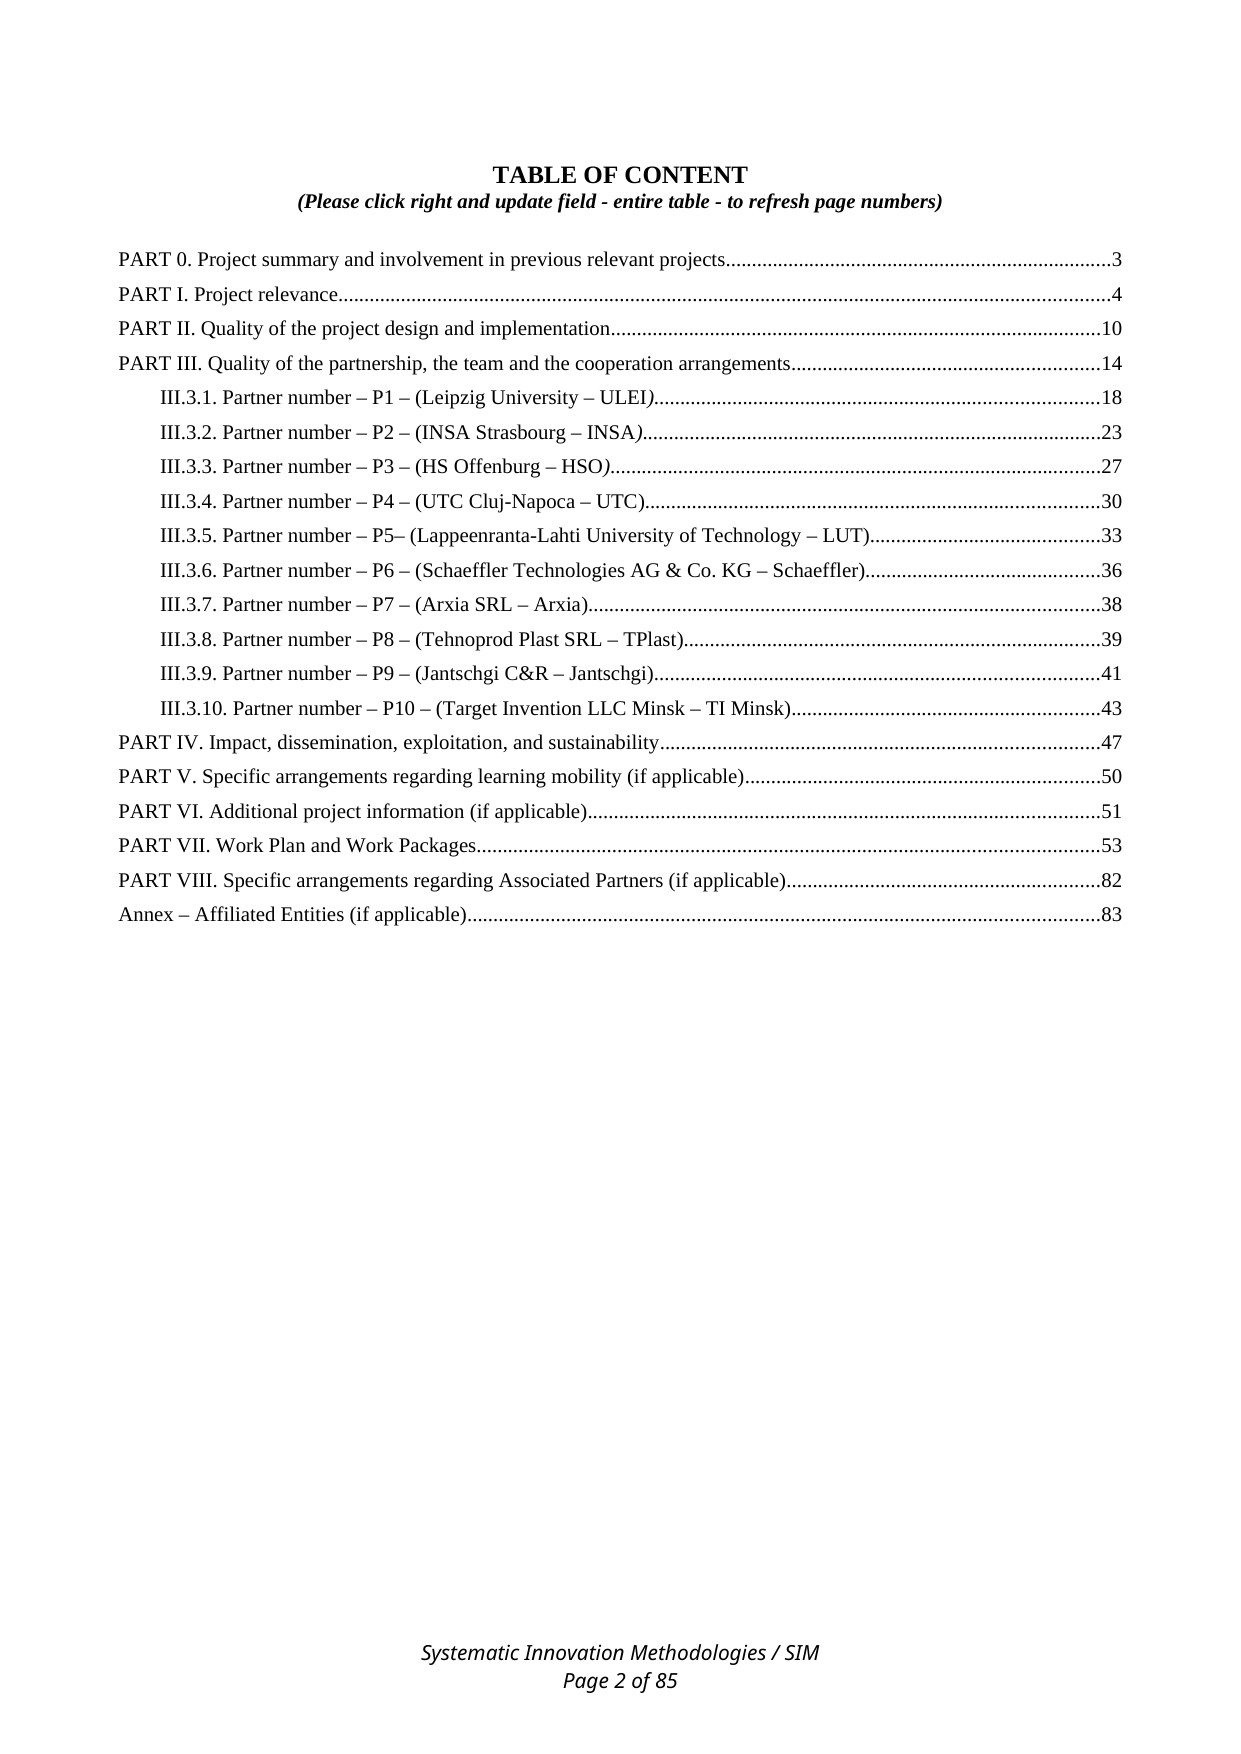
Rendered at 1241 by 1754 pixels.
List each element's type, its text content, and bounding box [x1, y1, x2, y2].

text PART IV. Impact, dissemination, exploitation, and sustainability 47 [118, 730, 1122, 754]
text PART V. Specific arrangements regarding learning mobility (if applicable) 50 [118, 764, 1122, 788]
text III.3.4. Partner number – P4 – (UTC Cluj-Napoca – UTC) 30 [160, 488, 1122, 513]
text PART VI. Additional project information (if applicable) 51 [118, 799, 1122, 823]
text III.3.7. Partner number – P7 – (Arxia SRL – Arxia) 38 [160, 592, 1122, 616]
text III.3.2. Partner number – P2 – (INSA Strasbourg – INSA) 23 [160, 419, 1122, 444]
text PART VII. Work Plan and Work Packages 53 [118, 833, 1122, 857]
text III.3.8. Partner number – P8 – (Tehnoprod Plast SRL – TPlast) 39 [160, 626, 1122, 651]
text PART I. Project relevance 4 [118, 282, 1122, 306]
text PART III. Quality of the partnership, the team and the cooperation arrangements 14 [118, 351, 1122, 375]
text PART VIII. Specific arrangements regarding Associated Partners (if applicable) 82 [118, 868, 1122, 892]
text III.3.10. Partner number – P10 – (Target Invention LLC Minsk – TI Minsk) 43 [160, 695, 1122, 719]
text Annex – Affiliated Entities (if applicable) 83 [118, 902, 1122, 926]
text TABLE OF CONTENT [118, 160, 1122, 189]
text III.3.6. Partner number – P6 – (Schaeffler Technologies AG & Co. KG – Schaeffler) 36 [160, 557, 1122, 582]
text PART 0. Project summary and involvement in previous relevant projects 3 [118, 247, 1122, 271]
text PART II. Quality of the project design and implementation 10 [118, 316, 1122, 340]
text (Please click right and update field - entire table - to refresh page numbers) [118, 189, 1122, 213]
text III.3.1. Partner number – P1 – (Leipzig University – ULEI) 18 [160, 385, 1122, 409]
text III.3.5. Partner number – P5– (Lappeenranta-Lahti University of Technology – LUT) 33 [160, 523, 1122, 547]
text III.3.9. Partner number – P9 – (Jantschgi C&R – Jantschgi) 41 [160, 661, 1122, 685]
text III.3.3. Partner number – P3 – (HS Offenburg – HSO) 27 [160, 454, 1122, 478]
